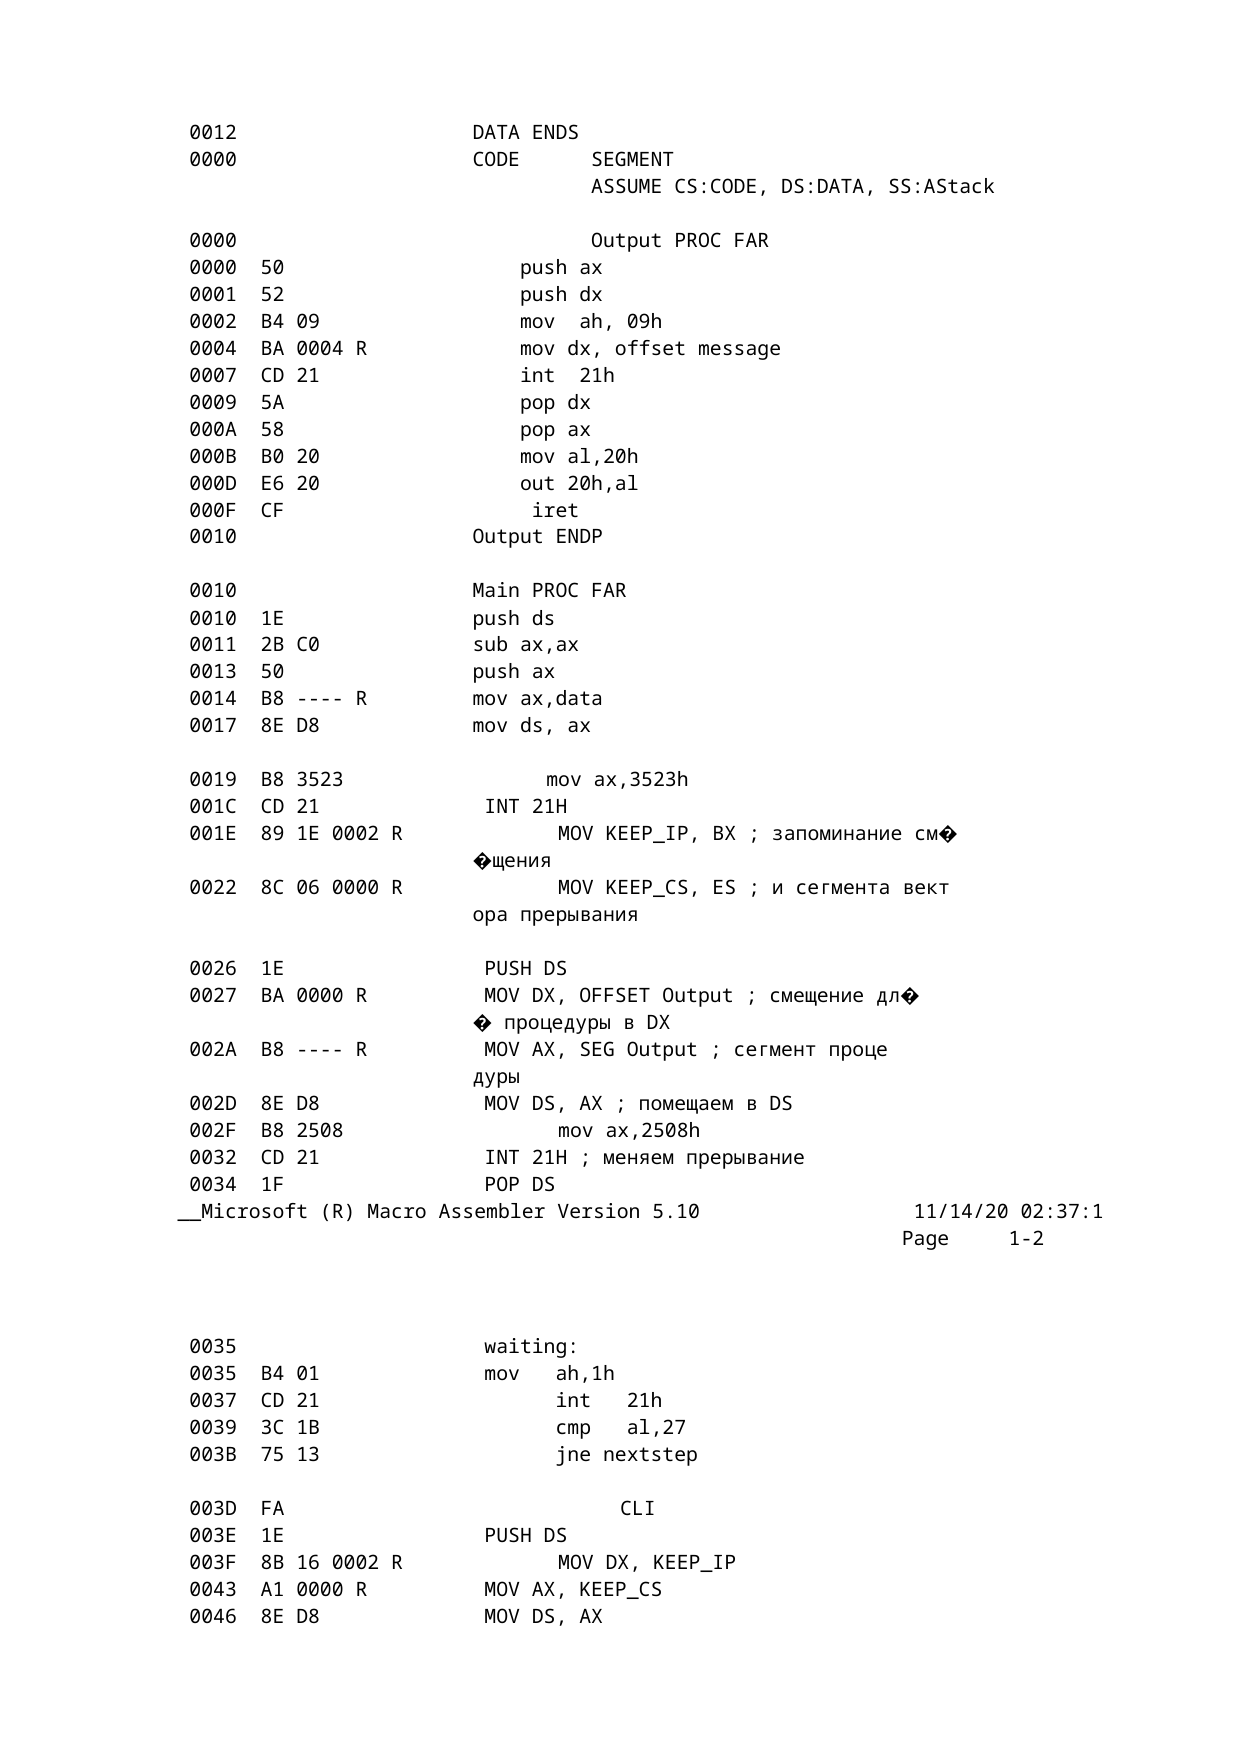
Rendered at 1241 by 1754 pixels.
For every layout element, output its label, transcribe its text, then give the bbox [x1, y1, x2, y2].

text ASSUME CS:CODE, DS:DATA, SS:AStack [177, 172, 1152, 199]
text 0001 52 push dx [177, 280, 1152, 307]
text ора прерывания [177, 901, 1152, 927]
text 0012 DATA ENDS [177, 118, 1152, 145]
text 002D 8E D8 MOV DS, AX ; помещаем в DS [177, 1089, 1152, 1116]
text 003D FA CLI [177, 1494, 1152, 1521]
text дуры [177, 1062, 1152, 1089]
text Page 1-2 [177, 1224, 1152, 1251]
text 0000 Output PROC FAR [177, 226, 1152, 253]
text 002F B8 2508 mov ax,2508h [177, 1116, 1152, 1143]
text 001E 89 1E 0002 R MOV KEEP_IP, BX ; запоминание см� [177, 819, 1152, 847]
text 0034 1F POP DS [177, 1170, 1152, 1197]
text 000B B0 20 mov al,20h [177, 442, 1152, 469]
text 0022 8C 06 0000 R MOV KEEP_CS, ES ; и сегмента вект [177, 873, 1152, 901]
text 000F CF iret [177, 496, 1152, 523]
text 0010 Main PROC FAR [177, 577, 1152, 604]
text 0010 Output ENDP [177, 523, 1152, 550]
text 0009 5A pop dx [177, 388, 1152, 415]
text 0000 CODE SEGMENT [177, 145, 1152, 172]
text 0019 B8 3523 mov ax,3523h [177, 766, 1152, 793]
text 003F 8B 16 0002 R MOV DX, KEEP_IP [177, 1548, 1152, 1575]
text 0010 1E push ds [177, 604, 1152, 631]
text 0004 BA 0004 R mov dx, offset message [177, 334, 1152, 361]
text 000A 58 pop ax [177, 415, 1152, 442]
text 0002 B4 09 mov ah, 09h [177, 307, 1152, 334]
text 003E 1E PUSH DS [177, 1521, 1152, 1548]
text 0026 1E PUSH DS [177, 954, 1152, 981]
text 0035 B4 01 mov ah,1h [177, 1359, 1152, 1386]
text � процедуры в DX [177, 1008, 1152, 1035]
text 0032 CD 21 INT 21H ; меняем прерывание [177, 1143, 1152, 1170]
text 0043 A1 0000 R MOV AX, KEEP_CS [177, 1575, 1152, 1602]
text 0013 50 push ax [177, 658, 1152, 685]
text 001C CD 21 INT 21H [177, 793, 1152, 819]
text 000D E6 20 out 20h,al [177, 469, 1152, 496]
text 002A B8 ---- R MOV AX, SEG Output ; сегмент проце [177, 1035, 1152, 1062]
text 003B 75 13 jne nextstep [177, 1440, 1152, 1467]
text 0027 BA 0000 R MOV DX, OFFSET Output ; смещение дл� [177, 981, 1152, 1008]
text 0000 50 push ax [177, 253, 1152, 280]
text 0037 CD 21 int 21h [177, 1386, 1152, 1413]
text 0039 3C 1B cmp al,27 [177, 1413, 1152, 1440]
text �щения [177, 847, 1152, 873]
text 0011 2B C0 sub ax,ax [177, 631, 1152, 658]
text 0046 8E D8 MOV DS, AX [177, 1602, 1152, 1629]
text 0007 CD 21 int 21h [177, 361, 1152, 388]
text 0014 B8 ---- R mov ax,data [177, 685, 1152, 712]
text 0035 waiting: [177, 1332, 1152, 1359]
text 0017 8E D8 mov ds, ax [177, 712, 1152, 739]
text __Microsoft (R) Macro Assembler Version 5.10 11/14/20 02:37:1 [177, 1197, 1152, 1224]
